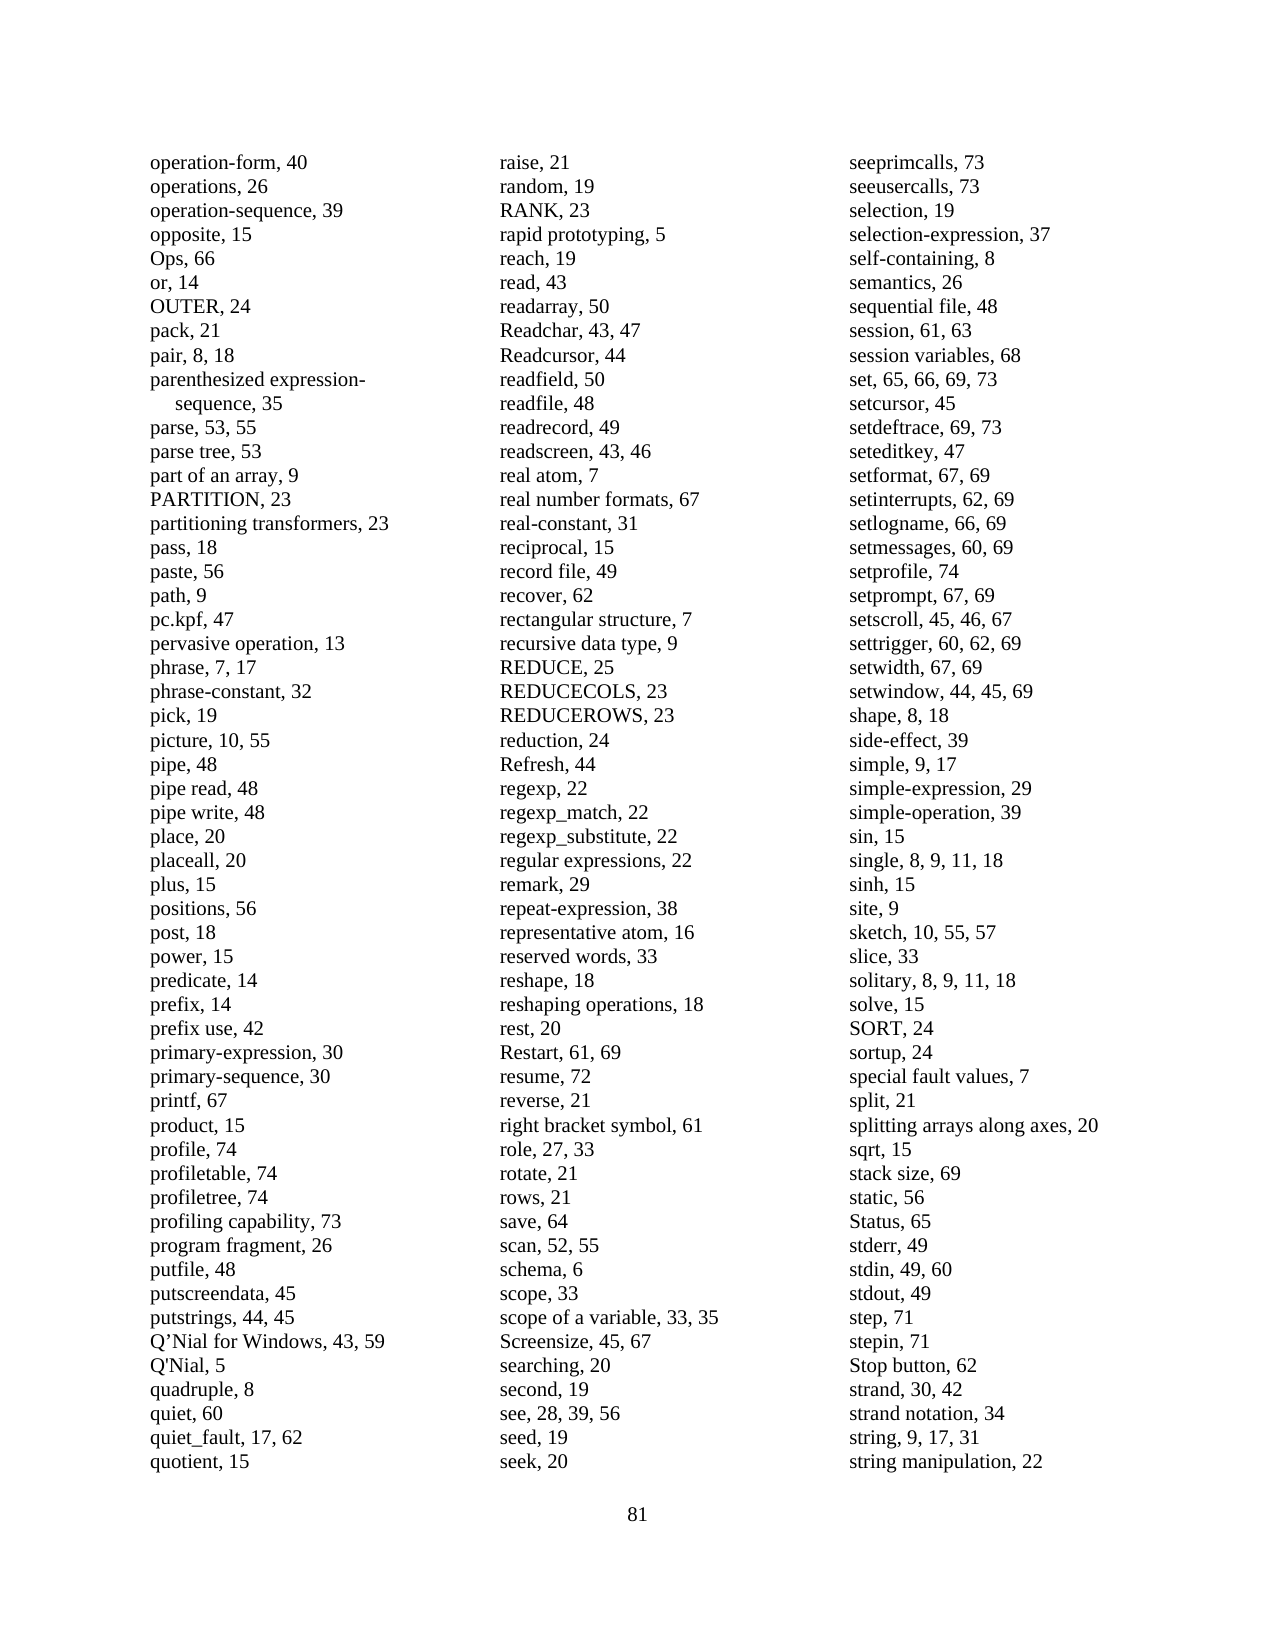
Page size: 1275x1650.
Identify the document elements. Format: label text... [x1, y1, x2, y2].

text readrecord, 49 [499, 415, 775, 439]
text picture, 10, 55 [150, 727, 426, 752]
text operations, 26 [150, 174, 426, 198]
text setlogname, 66, 69 [849, 511, 1125, 535]
text simple, 9, 17 [849, 752, 1125, 776]
text stdout, 49 [849, 1281, 1125, 1305]
text putstrings, 44, 45 [150, 1305, 426, 1329]
text readfield, 50 [499, 367, 775, 391]
text profiletree, 74 [150, 1185, 426, 1209]
text sketch, 10, 55, 57 [849, 920, 1125, 944]
text SORT, 24 [849, 1016, 1125, 1040]
text pack, 21 [150, 318, 426, 342]
text Readchar, 43, 47 [499, 318, 775, 342]
text primary-expression, 30 [150, 1040, 426, 1064]
text representative atom, 16 [499, 920, 775, 944]
text stderr, 49 [849, 1233, 1125, 1257]
text random, 19 [499, 174, 775, 198]
text Stop button, 62 [849, 1353, 1125, 1377]
text seeprimcalls, 73 [849, 150, 1125, 174]
text regexp_match, 22 [499, 800, 775, 824]
text prefix use, 42 [150, 1016, 426, 1040]
text real-constant, 31 [499, 511, 775, 535]
text paste, 56 [150, 559, 426, 583]
text string, 9, 17, 31 [849, 1425, 1125, 1449]
text Screensize, 45, 67 [499, 1329, 775, 1353]
text REDUCE, 25 [499, 655, 775, 679]
text power, 15 [150, 944, 426, 968]
text reverse, 21 [499, 1088, 775, 1112]
text set, 65, 66, 69, 73 [849, 367, 1125, 391]
text seteditkey, 47 [849, 439, 1125, 463]
text setcursor, 45 [849, 391, 1125, 415]
text semantics, 26 [849, 270, 1125, 294]
text sqrt, 15 [849, 1137, 1125, 1161]
text string manipulation, 22 [849, 1449, 1125, 1473]
text real atom, 7 [499, 463, 775, 487]
text role, 27, 33 [499, 1137, 775, 1161]
text REDUCEROWS, 23 [499, 703, 775, 727]
text scan, 52, 55 [499, 1233, 775, 1257]
text second, 19 [499, 1377, 775, 1401]
text reciprocal, 15 [499, 535, 775, 559]
text setinterrupts, 62, 69 [849, 487, 1125, 511]
text reshape, 18 [499, 968, 775, 992]
text setformat, 67, 69 [849, 463, 1125, 487]
text scope of a variable, 33, 35 [499, 1305, 775, 1329]
text profiling capability, 73 [150, 1209, 426, 1233]
text operation-sequence, 39 [150, 198, 426, 222]
text raise, 21 [499, 150, 775, 174]
text simple-expression, 29 [849, 776, 1125, 800]
text settrigger, 60, 62, 69 [849, 631, 1125, 655]
text or, 14 [150, 270, 426, 294]
text seek, 20 [499, 1449, 775, 1473]
text resume, 72 [499, 1064, 775, 1088]
text simple-operation, 39 [849, 800, 1125, 824]
text selection-expression, 37 [849, 222, 1125, 246]
text readfile, 48 [499, 391, 775, 415]
text stdin, 49, 60 [849, 1257, 1125, 1281]
text quiet, 60 [150, 1401, 426, 1425]
text solve, 15 [849, 992, 1125, 1016]
text step, 71 [849, 1305, 1125, 1329]
text regexp, 22 [499, 776, 775, 800]
text putscreendata, 45 [150, 1281, 426, 1305]
text place, 20 [150, 824, 426, 848]
text rotate, 21 [499, 1161, 775, 1185]
text repeat-expression, 38 [499, 896, 775, 920]
text rows, 21 [499, 1185, 775, 1209]
text Readcursor, 44 [499, 342, 775, 367]
text setwindow, 44, 45, 69 [849, 679, 1125, 703]
text placeall, 20 [150, 848, 426, 872]
text seeusercalls, 73 [849, 174, 1125, 198]
text reshaping operations, 18 [499, 992, 775, 1016]
text setprofile, 74 [849, 559, 1125, 583]
text pass, 18 [150, 535, 426, 559]
text scope, 33 [499, 1281, 775, 1305]
text setdeftrace, 69, 73 [849, 415, 1125, 439]
text quotient, 15 [150, 1449, 426, 1473]
text RANK, 23 [499, 198, 775, 222]
text session, 61, 63 [849, 318, 1125, 342]
text split, 21 [849, 1088, 1125, 1112]
text single, 8, 9, 11, 18 [849, 848, 1125, 872]
text setprompt, 67, 69 [849, 583, 1125, 607]
text product, 15 [150, 1112, 426, 1137]
text schema, 6 [499, 1257, 775, 1281]
text Restart, 61, 69 [499, 1040, 775, 1064]
text regular expressions, 22 [499, 848, 775, 872]
text plus, 15 [150, 872, 426, 896]
text solitary, 8, 9, 11, 18 [849, 968, 1125, 992]
text partitioning transformers, 23 [150, 511, 426, 535]
text rectangular structure, 7 [499, 607, 775, 631]
text pipe read, 48 [150, 776, 426, 800]
text readarray, 50 [499, 294, 775, 318]
text regexp_substitute, 22 [499, 824, 775, 848]
text parenthesized expression-sequence, 35 [150, 367, 426, 415]
text searching, 20 [499, 1353, 775, 1377]
text slice, 33 [849, 944, 1125, 968]
text save, 64 [499, 1209, 775, 1233]
text see, 28, 39, 56 [499, 1401, 775, 1425]
text sinh, 15 [849, 872, 1125, 896]
text profile, 74 [150, 1137, 426, 1161]
text pc.kpf, 47 [150, 607, 426, 631]
text sortup, 24 [849, 1040, 1125, 1064]
text rapid prototyping, 5 [499, 222, 775, 246]
text static, 56 [849, 1185, 1125, 1209]
text setmessages, 60, 69 [849, 535, 1125, 559]
text post, 18 [150, 920, 426, 944]
text seed, 19 [499, 1425, 775, 1449]
text self-containing, 8 [849, 246, 1125, 270]
text parse tree, 53 [150, 439, 426, 463]
text remark, 29 [499, 872, 775, 896]
text profiletable, 74 [150, 1161, 426, 1185]
text record file, 49 [499, 559, 775, 583]
text OUTER, 24 [150, 294, 426, 318]
text recursive data type, 9 [499, 631, 775, 655]
text right bracket symbol, 61 [499, 1112, 775, 1137]
text reach, 19 [499, 246, 775, 270]
text quadruple, 8 [150, 1377, 426, 1401]
text shape, 8, 18 [849, 703, 1125, 727]
text prefix, 14 [150, 992, 426, 1016]
text Refresh, 44 [499, 752, 775, 776]
text operation-form, 40 [150, 150, 426, 174]
text Status, 65 [849, 1209, 1125, 1233]
text rest, 20 [499, 1016, 775, 1040]
text real number formats, 67 [499, 487, 775, 511]
text part of an array, 9 [150, 463, 426, 487]
text pipe, 48 [150, 752, 426, 776]
text positions, 56 [150, 896, 426, 920]
text Ops, 66 [150, 246, 426, 270]
text sin, 15 [849, 824, 1125, 848]
text program fragment, 26 [150, 1233, 426, 1257]
text special fault values, 7 [849, 1064, 1125, 1088]
text strand, 30, 42 [849, 1377, 1125, 1401]
text quiet_fault, 17, 62 [150, 1425, 426, 1449]
text parse, 53, 55 [150, 415, 426, 439]
text selection, 19 [849, 198, 1125, 222]
text read, 43 [499, 270, 775, 294]
text Q'Nial, 5 [150, 1353, 426, 1377]
text Q’Nial for Windows, 43, 59 [150, 1329, 426, 1353]
text readscreen, 43, 46 [499, 439, 775, 463]
text side-effect, 39 [849, 727, 1125, 752]
text phrase, 7, 17 [150, 655, 426, 679]
text strand notation, 34 [849, 1401, 1125, 1425]
text site, 9 [849, 896, 1125, 920]
text stepin, 71 [849, 1329, 1125, 1353]
text setscroll, 45, 46, 67 [849, 607, 1125, 631]
text pair, 8, 18 [150, 342, 426, 367]
text PARTITION, 23 [150, 487, 426, 511]
text primary-sequence, 30 [150, 1064, 426, 1088]
text putfile, 48 [150, 1257, 426, 1281]
text reduction, 24 [499, 727, 775, 752]
text session variables, 68 [849, 342, 1125, 367]
text opposite, 15 [150, 222, 426, 246]
text phrase-constant, 32 [150, 679, 426, 703]
text pick, 19 [150, 703, 426, 727]
text stack size, 69 [849, 1161, 1125, 1185]
text setwidth, 67, 69 [849, 655, 1125, 679]
text pervasive operation, 13 [150, 631, 426, 655]
text printf, 67 [150, 1088, 426, 1112]
text path, 9 [150, 583, 426, 607]
text reserved words, 33 [499, 944, 775, 968]
text REDUCECOLS, 23 [499, 679, 775, 703]
text sequential file, 48 [849, 294, 1125, 318]
text predicate, 14 [150, 968, 426, 992]
text splitting arrays along axes, 20 [849, 1112, 1125, 1137]
text recover, 62 [499, 583, 775, 607]
text pipe write, 48 [150, 800, 426, 824]
